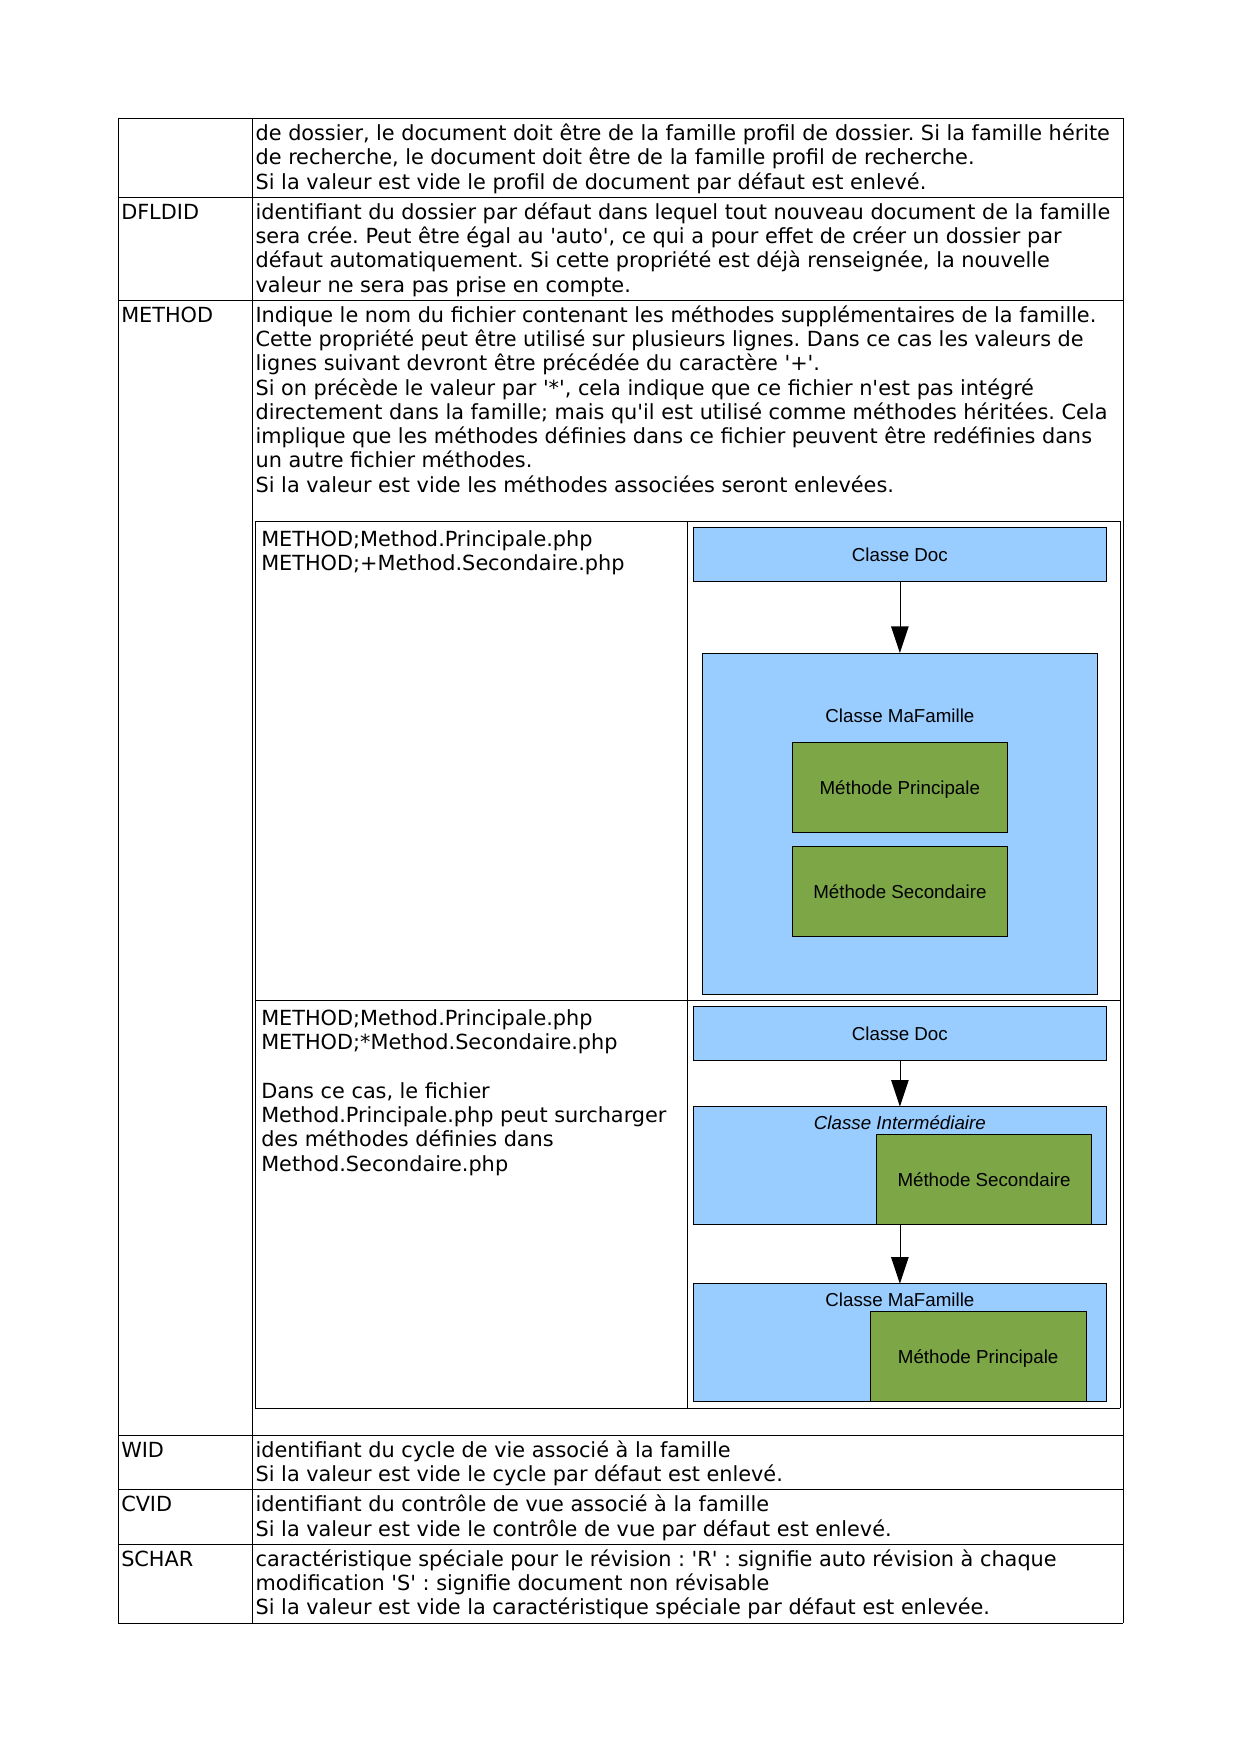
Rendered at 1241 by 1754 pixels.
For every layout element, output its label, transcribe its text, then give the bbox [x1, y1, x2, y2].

table_cell [119, 119, 252, 197]
table_cell METHOD [119, 301, 252, 1435]
table_cell METHOD;Method.Principale.php METHOD;*Method.Secondaire.php Dans ce cas, le fichier Method.Principale.php peut surcharger des méthodes définies dans Method.Secondaire.php [256, 1001, 687, 1408]
table_cell identifiant du dossier par défaut dans lequel tout nouveau document de la famille sera crée. Peut être égal au 'auto', ce qui a pour effet de créer un dossier par défaut automatiquement. Si cette propriété est déjà renseignée, la nouvelle valeur ne sera pas prise en compte. [253, 198, 1123, 300]
table_header [688, 522, 1120, 1000]
table_cell [688, 1001, 1120, 1408]
table_cell WID [119, 1436, 252, 1489]
table_cell de dossier, le document doit être de la famille profil de dossier. Si la famille hérite de recherche, le document doit être de la famille profil de recherche. Si la valeur est vide le profil de document par défaut est enlevé. [253, 119, 1123, 197]
table_cell DFLDID [119, 198, 252, 300]
table_cell CVID [119, 1490, 252, 1544]
table_cell SCHAR [119, 1545, 252, 1623]
table_header METHOD;Method.Principale.php METHOD;+Method.Secondaire.php [256, 522, 687, 1000]
table_cell caractéristique spéciale pour le révision : 'R' : signifie auto révision à chaque modification 'S' : signifie document non révisable Si la valeur est vide la caractéristique spéciale par défaut est enlevée. [253, 1545, 1123, 1623]
table_cell identifiant du contrôle de vue associé à la famille Si la valeur est vide le contrôle de vue par défaut est enlevé. [253, 1490, 1123, 1544]
table_cell Indique le nom du fichier contenant les méthodes supplémentaires de la famille. Cette propriété peut être utilisé sur plusieurs lignes. Dans ce cas les valeurs de lignes suivant devront être précédée du caractère '+'. Si on précède le valeur par '*', cela indique que ce fichier n'est pas intégré directement dans la famille; mais qu'il est utilisé comme méthodes héritées. Cela implique que les méthodes définies dans ce fichier peuvent être redéfinies dans un autre fichier méthodes. Si la valeur est vide les méthodes associées seront enlevées. [253, 301, 1123, 1435]
table_cell identifiant du cycle de vie associé à la famille Si la valeur est vide le cycle par défaut est enlevé. [253, 1436, 1123, 1489]
